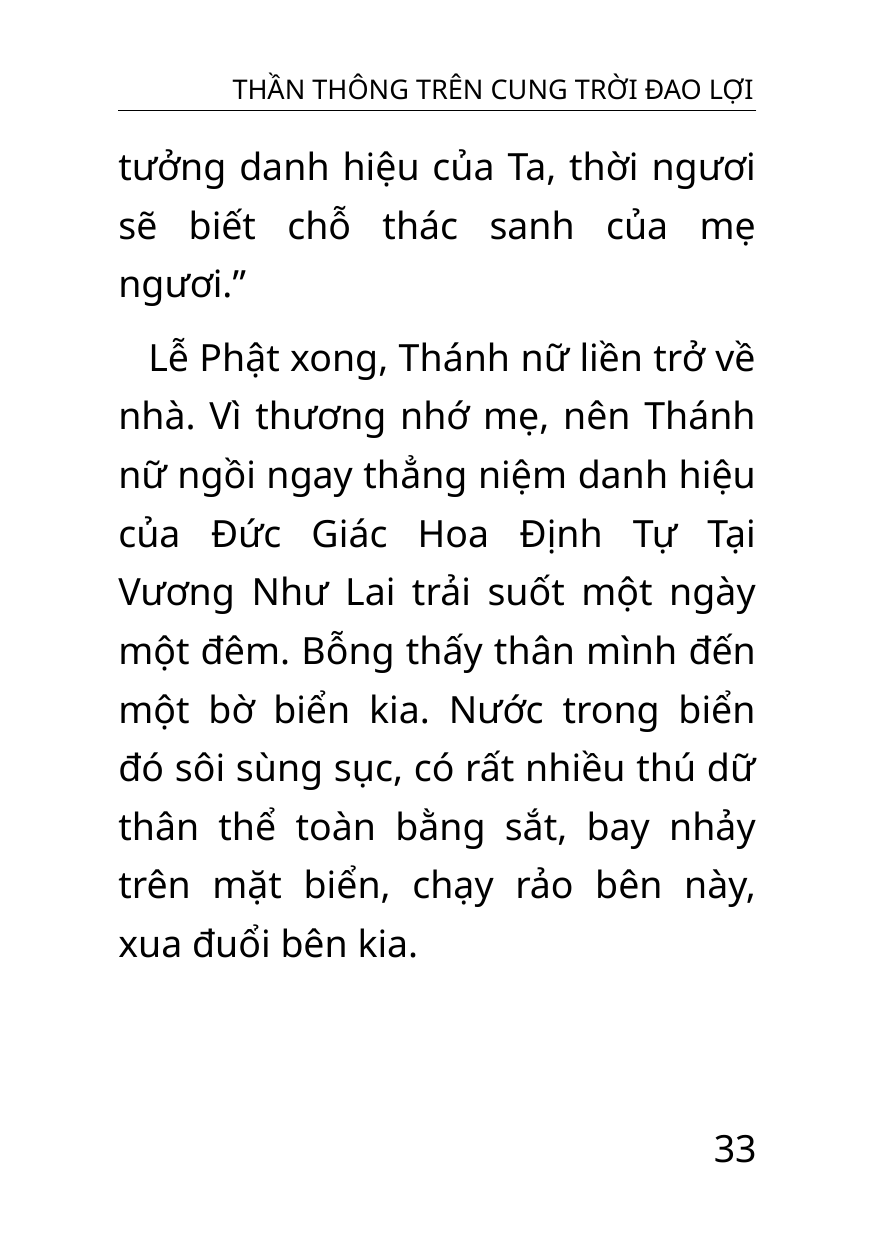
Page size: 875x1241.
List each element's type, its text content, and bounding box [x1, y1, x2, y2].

text tưởng danh hiệu của Ta, thời ngươi sẽ biết chỗ thác sanh của mẹ ngươi.” [118, 141, 756, 309]
text Lễ Phật xong, Thánh nữ liền trở về nhà. Vì thương nhớ mẹ, nên Thánh nữ ngồi ngay thẳng niệm danh hiệu của Đức Giác Hoa Định Tự Tại Vương Như Lai trải suốt một ngày một đêm. Bỗng thấy thân mình đến một bờ biển kia. Nước trong biển đó sôi sùng sục, có rất nhiều thú dữ thân thể toàn bằng sắt, bay nhảy trên mặt biển, chạy rảo bên này, xua đuổi bên kia. [118, 331, 756, 968]
